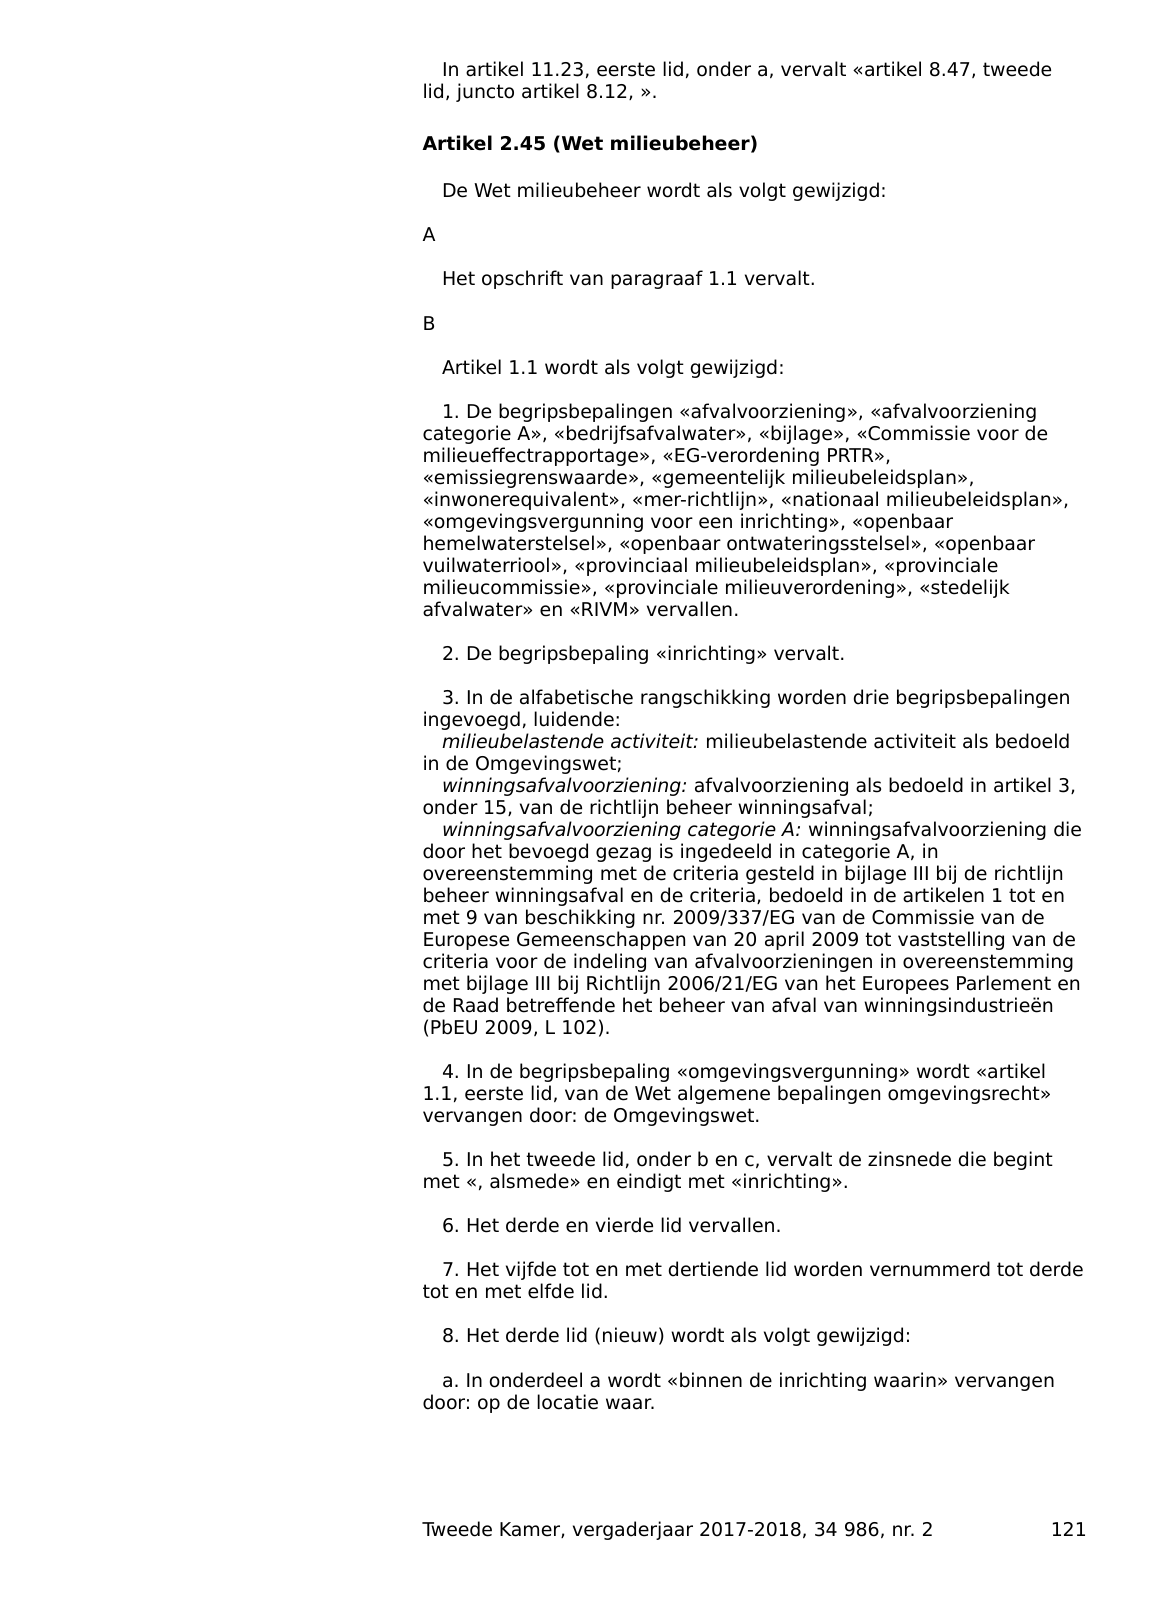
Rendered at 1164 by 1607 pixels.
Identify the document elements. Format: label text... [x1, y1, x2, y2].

text a. In onderdeel a wordt «binnen de inrichting waarin» vervangen door: op de locatie waar. [422, 1369, 1087, 1413]
text Het opschrift van paragraaf 1.1 vervalt. [422, 268, 1087, 290]
text In artikel 11.23, eerste lid, onder a, vervalt «artikel 8.47, tweede lid, juncto artikel 8.12, ». [422, 59, 1087, 103]
text B [422, 312, 1087, 334]
subtitle Artikel 2.45 (Wet milieubeheer) [422, 133, 1087, 155]
text 3. In de alfabetische rangschikking worden drie begripsbepalingen ingevoegd, luidende: [422, 687, 1087, 731]
text 6. Het derde en vierde lid vervallen. [422, 1215, 1087, 1237]
text Artikel 1.1 wordt als volgt gewijzigd: [422, 357, 1087, 379]
text winningsafvalvoorziening categorie A: winningsafvalvoorziening die door het bevoegd gezag is ingedeeld in categorie A, in overeenstemming met de criteria gesteld in bijlage III bij de richtlijn beheer winningsafval en de criteria, bedoeld in de artikelen 1 tot en met 9 van beschikking nr. 2009/337/EG van de Commissie van de Europese Gemeenschappen van 20 april 2009 tot vaststelling van de criteria voor de indeling van afvalvoorzieningen in overeenstemming met bijlage III bij Richtlijn 2006/21/EG van het Europees Parlement en de Raad betreffende het beheer van afval van winningsindustrieën (PbEU 2009, L 102). [422, 819, 1087, 1039]
text 2. De begripsbepaling «inrichting» vervalt. [422, 643, 1087, 665]
text 8. Het derde lid (nieuw) wordt als volgt gewijzigd: [422, 1325, 1087, 1347]
text 5. In het tweede lid, onder b en c, vervalt de zinsnede die begint met «, alsmede» en eindigt met «inrichting». [422, 1149, 1087, 1193]
text A [422, 224, 1087, 246]
text 1. De begripsbepalingen «afvalvoorziening», «afvalvoorziening categorie A», «bedrijfsafvalwater», «bijlage», «Commissie voor de milieueffectrapportage», «EG-verordening PRTR», «emissiegrenswaarde», «gemeentelijk milieubeleidsplan», «inwonerequivalent», «mer-richtlijn», «nationaal milieubeleidsplan», «omgevingsvergunning voor een inrichting», «openbaar hemelwaterstelsel», «openbaar ontwateringsstelsel», «openbaar vuilwaterriool», «provinciaal milieubeleidsplan», «provinciale milieucommissie», «provinciale milieuverordening», «stedelijk afvalwater» en «RIVM» vervallen. [422, 401, 1087, 621]
text winningsafvalvoorziening: afvalvoorziening als bedoeld in artikel 3, onder 15, van de richtlijn beheer winningsafval; [422, 775, 1087, 819]
text 4. In de begripsbepaling «omgevingsvergunning» wordt «artikel 1.1, eerste lid, van de Wet algemene bepalingen omgevingsrecht» vervangen door: de Omgevingswet. [422, 1061, 1087, 1127]
text milieubelastende activiteit: milieubelastende activiteit als bedoeld in de Omgevingswet; [422, 731, 1087, 775]
text 7. Het vijfde tot en met dertiende lid worden vernummerd tot derde tot en met elfde lid. [422, 1259, 1087, 1303]
text De Wet milieubeheer wordt als volgt gewijzigd: [422, 180, 1087, 202]
